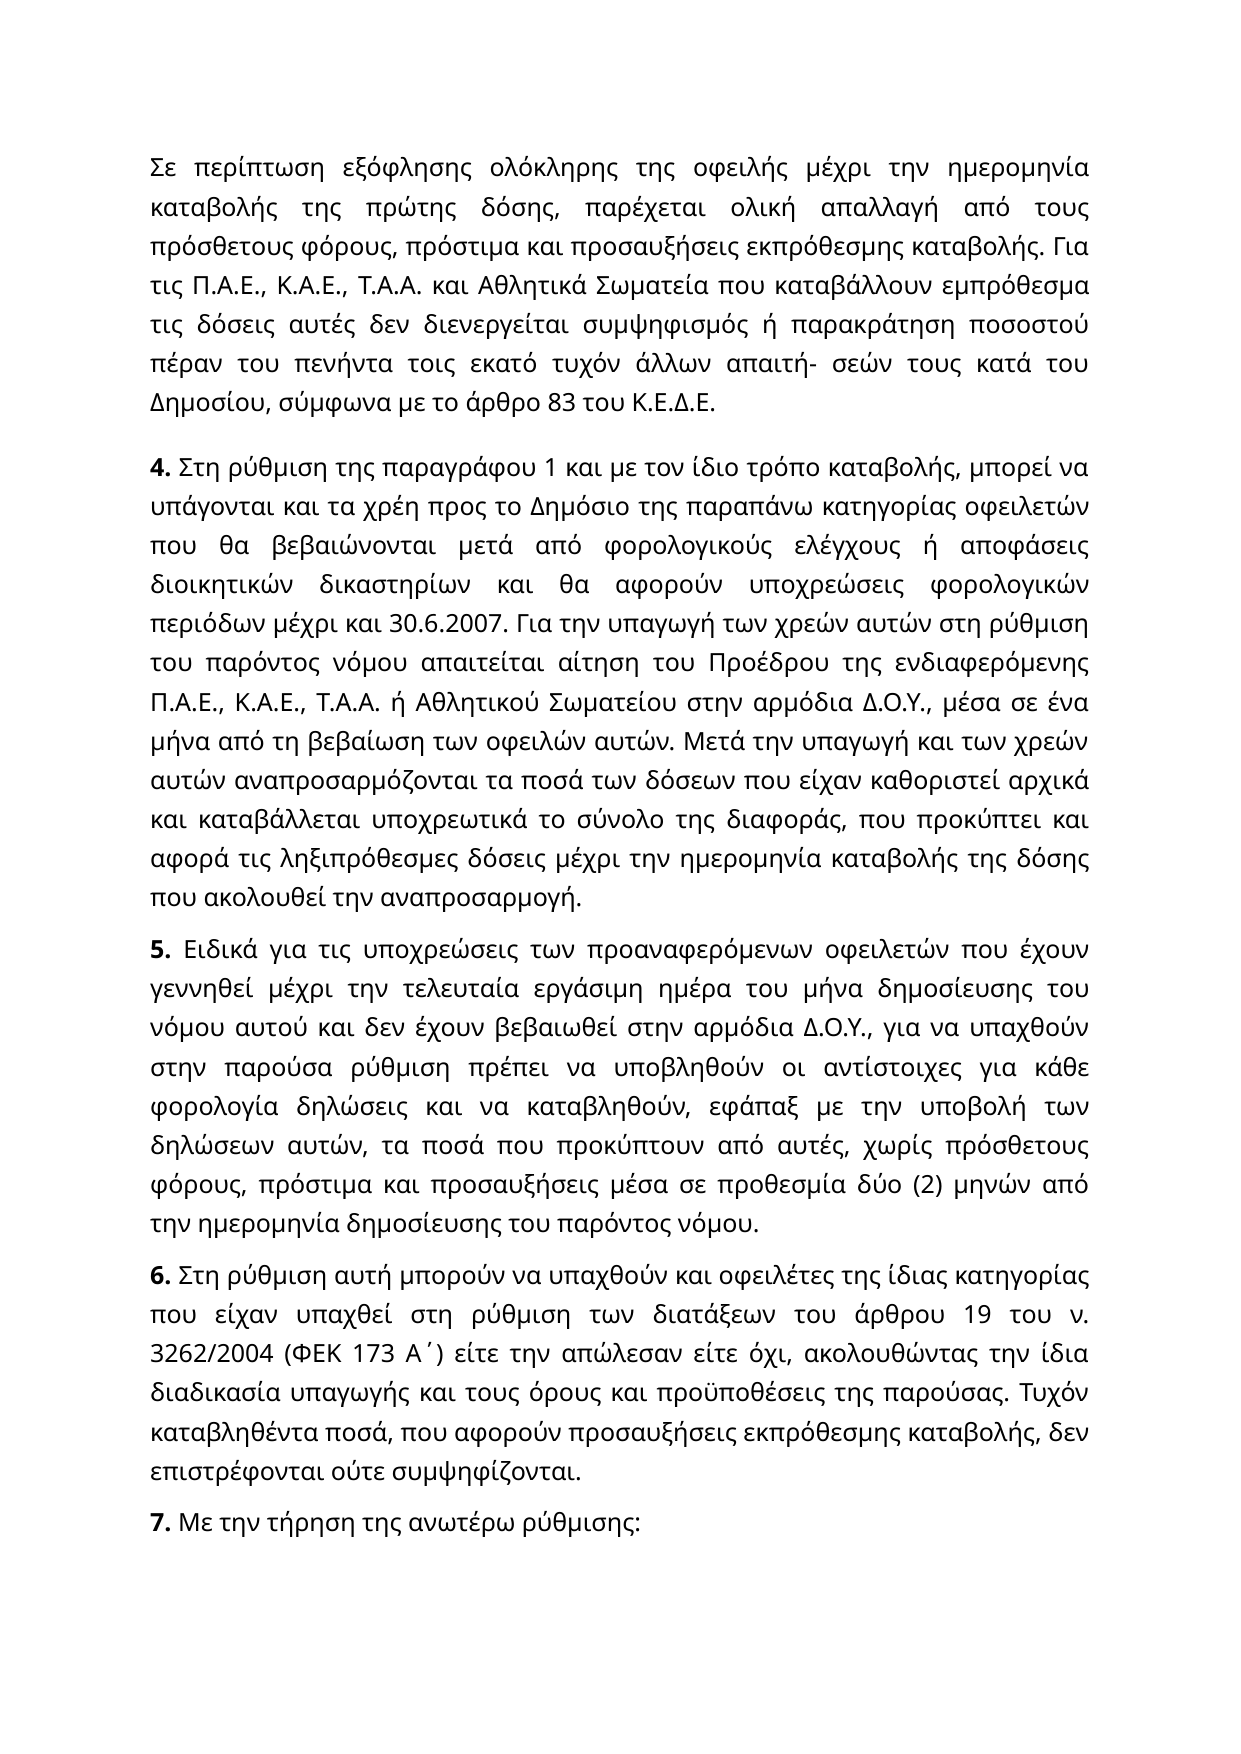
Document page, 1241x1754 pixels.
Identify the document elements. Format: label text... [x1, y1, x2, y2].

text 6. Στη ρύθμιση αυτή μπορούν να υπαχθούν και οφειλέτες της ίδιας κατηγορίας που είχαν υπαχθεί στη ρύθμιση των διατάξεων του άρθρου 19 του ν. 3262/2004 (ΦΕΚ 173 Α΄) είτε την απώλεσαν είτε όχι, ακολουθώντας την ίδια διαδικασία υπαγωγής και τους όρους και προϋποθέσεις της παρούσας. Τυχόν καταβληθέντα ποσά, που αφορούν προσαυξήσεις εκπρόθεσμης καταβολής, δεν επιστρέφονται ούτε συμψηφίζονται. [150, 1257, 1090, 1487]
text 4. Στη ρύθμιση της παραγράφου 1 και με τον ίδιο τρόπο καταβολής, μπορεί να υπάγονται και τα χρέη προς το Δημόσιο της παραπάνω κατηγορίας οφειλετών που θα βεβαιώνονται μετά από φορολογικούς ελέγχους ή αποφάσεις διοικητικών δικαστηρίων και θα αφορούν υποχρεώσεις φορολογικών περιόδων μέχρι και 30.6.2007. Για την υπαγωγή των χρεών αυτών στη ρύθμιση του παρόντος νόμου απαιτείται αίτηση του Προέδρου της ενδιαφερόμενης Π.Α.Ε., Κ.Α.Ε., Τ.Α.Α. ή Αθλητικού Σωματείου στην αρμόδια Δ.Ο.Υ., μέσα σε ένα μήνα από τη βεβαίωση των οφειλών αυτών. Μετά την υπαγωγή και των χρεών αυτών αναπροσαρμόζονται τα ποσά των δόσεων που είχαν καθοριστεί αρχικά και καταβάλλεται υποχρεωτικά το σύνολο της διαφοράς, που προκύπτει και αφορά τις ληξιπρόθεσμες δόσεις μέχρι την ημερομηνία καταβολής της δόσης που ακολουθεί την αναπροσαρμογή. [150, 449, 1090, 914]
text 7. Με την τήρηση της ανωτέρω ρύθμισης: [150, 1505, 1090, 1539]
text 5. Ειδικά για τις υποχρεώσεις των προαναφερόμενων οφειλετών που έχουν γεννηθεί μέχρι την τελευταία εργάσιμη ημέρα του μήνα δημοσίευσης του νόμου αυτού και δεν έχουν βεβαιωθεί στην αρμόδια Δ.Ο.Υ., για να υπαχθούν στην παρούσα ρύθμιση πρέπει να υποβληθούν οι αντίστοιχες για κάθε φορολογία δηλώσεις και να καταβληθούν, εφάπαξ με την υποβολή των δηλώσεων αυτών, τα ποσά που προκύπτουν από αυτές, χωρίς πρόσθετους φόρους, πρόστιμα και προσαυξήσεις μέσα σε προθεσμία δύο (2) μηνών από την ημερομηνία δημοσίευσης του παρόντος νόμου. [150, 932, 1090, 1240]
text Σε περίπτωση εξόφλησης ολόκληρης της οφειλής μέχρι την ημερομηνία καταβολής της πρώτης δόσης, παρέχεται ολική απαλλαγή από τους πρόσθετους φόρους, πρόστιμα και προσαυξήσεις εκπρόθεσμης καταβολής. Για τις Π.Α.Ε., Κ.Α.Ε., Τ.Α.Α. και Αθλητικά Σωματεία που καταβάλλουν εμπρόθεσμα τις δόσεις αυτές δεν διενεργείται συμψηφισμός ή παρακράτηση ποσοστού πέραν του πενήντα τοις εκατό τυχόν άλλων απαιτή- σεών τους κατά του Δημοσίου, σύμφωνα με το άρθρο 83 του Κ.Ε.Δ.Ε. [150, 150, 1090, 419]
